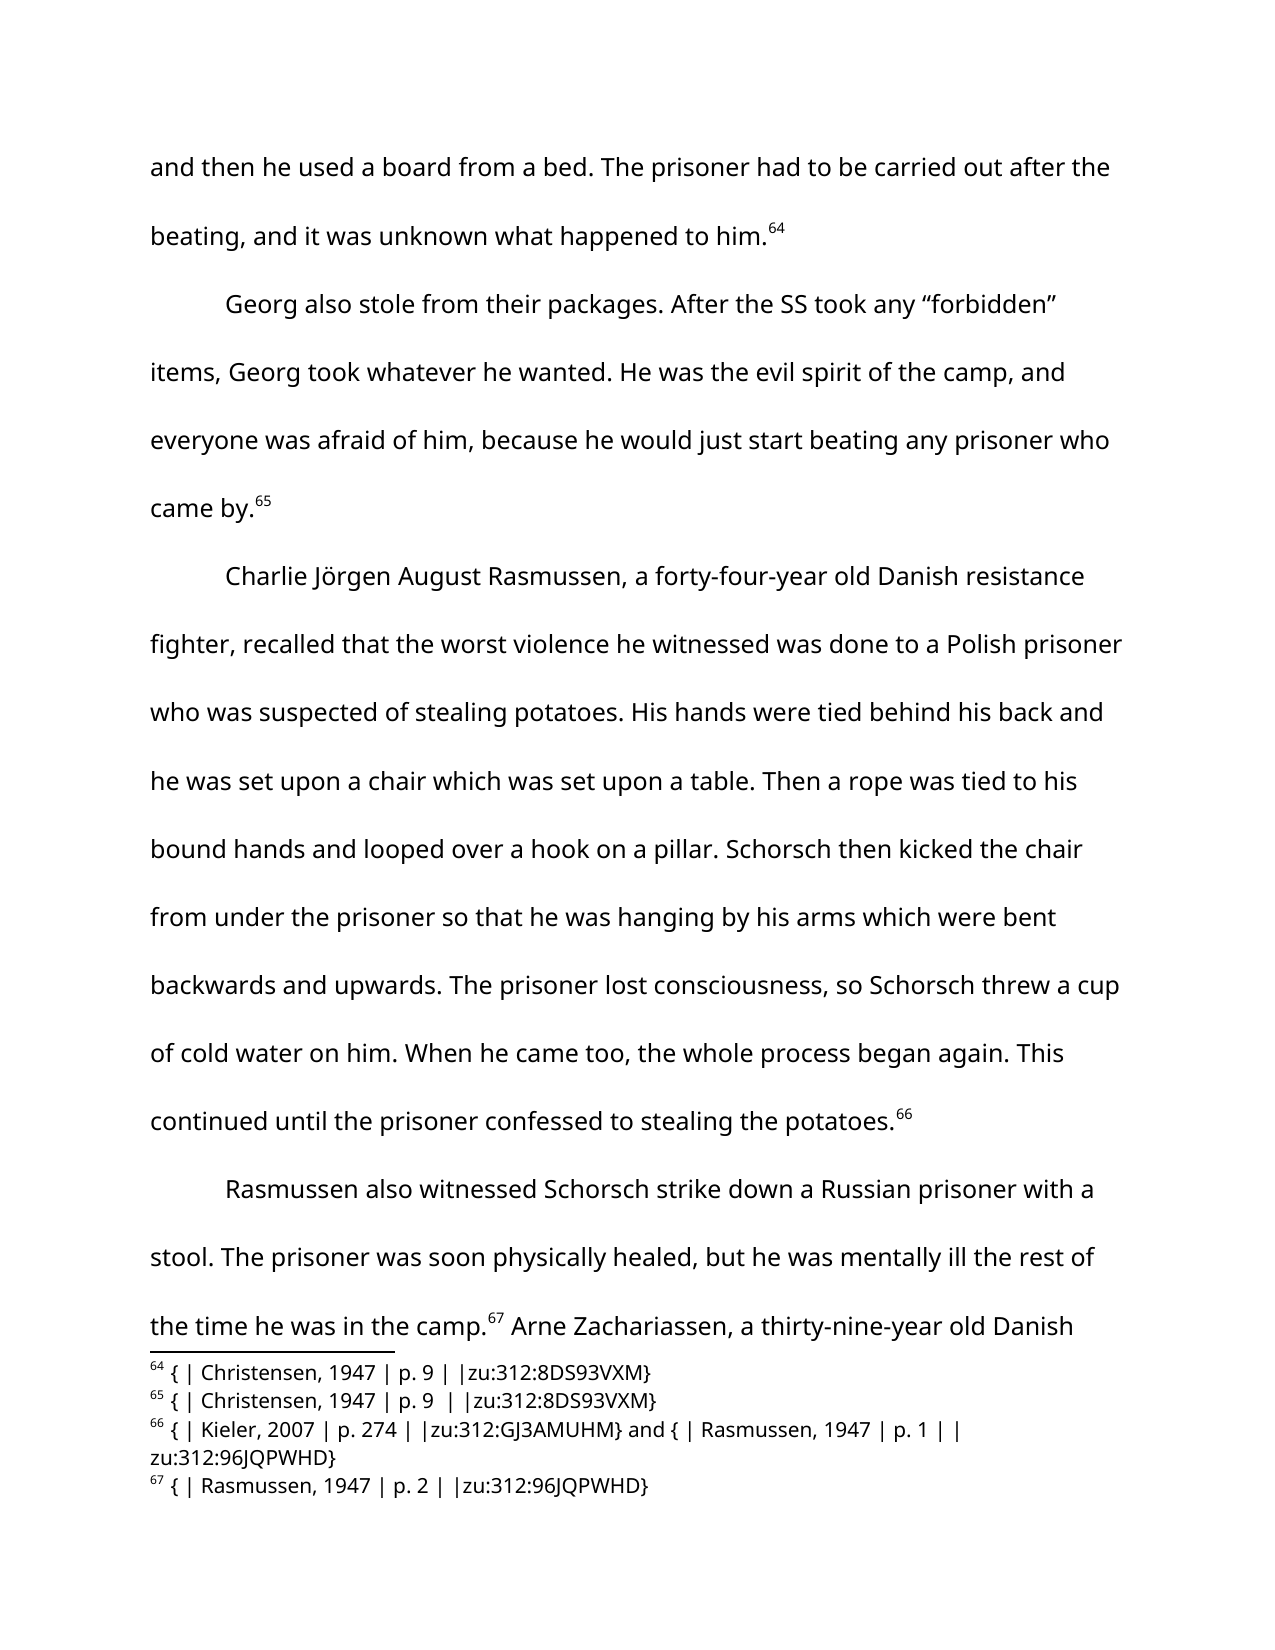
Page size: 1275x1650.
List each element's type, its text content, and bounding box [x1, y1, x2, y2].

text Charlie Jörgen August Rasmussen, a forty-four-year old Danish resistance fighter, recalled that the worst violence he witnessed was done to a Polish prisoner who was suspected of stealing potatoes. His hands were tied behind his back and he was set upon a chair which was set upon a table. Then a rope was tied to his bound hands and looped over a hook on a pillar. Schorsch then kicked the chair from under the prisoner so that he was hanging by his arms which were bent backwards and upwards. The prisoner lost consciousness, so Schorsch threw a cup of cold water on him. When he came too, the whole process began again. This continued until the prisoner confessed to stealing the potatoes. [150, 559, 1125, 1138]
text { | Christensen, 1947 | p. 9 | |zu:312:8DS93VXM} [150, 1358, 1125, 1386]
text { | Rasmussen, 1947 | p. 2 | |zu:312:96JQPWHD} [150, 1472, 1125, 1500]
text { | Christensen, 1947 | p. 9 | |zu:312:8DS93VXM} [150, 1386, 1125, 1415]
text Rasmussen also witnessed Schorsch strike down a Russian prisoner with a stool. The prisoner was soon physically healed, but he was mentally ill the rest of the time he was in the camp. Arne Zachariassen, a thirty-nine-year old Danish [150, 1172, 1125, 1342]
text Georg also stole from their packages. After the SS took any “forbidden” items, Georg took whatever he wanted. He was the evil spirit of the camp, and everyone was afraid of him, because he would just start beating any prisoner who came by. [150, 286, 1125, 525]
text and then he used a board from a bed. The prisoner had to be carried out after the beating, and it was unknown what happened to him. [150, 150, 1125, 252]
text { | Kieler, 2007 | p. 274 | |zu:312:GJ3AMUHM} and { | Rasmussen, 1947 | p. 1 | |zu:312:96JQPWHD} [150, 1415, 1125, 1472]
